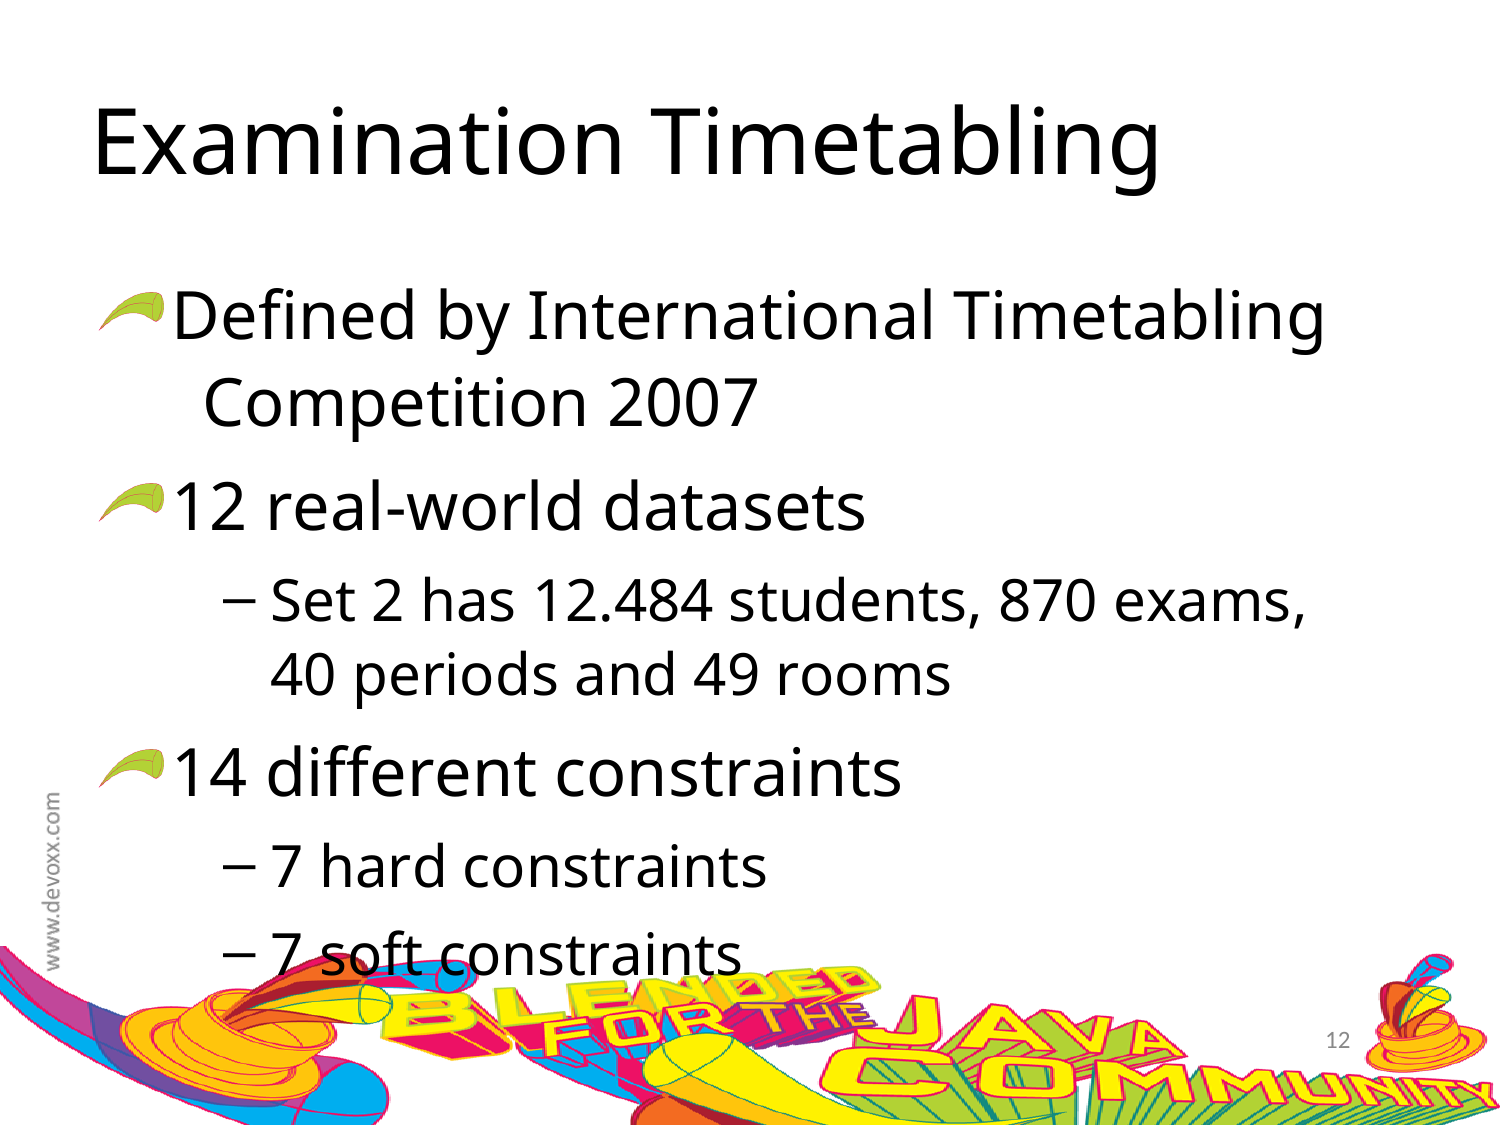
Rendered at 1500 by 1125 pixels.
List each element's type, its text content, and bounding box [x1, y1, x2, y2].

list Defined by International Timetabling Competition 2007 12 real-world datasets Set 2 has 12.484 students, 870 exams, 40 periods and 49 rooms 14 different constraints 7 hard constraints 7 soft constraints [75, 262, 1426, 973]
title Examination Timetabling [75, 45, 1426, 233]
picture [0, 757, 1500, 1125]
picture [434, 973, 438, 988]
